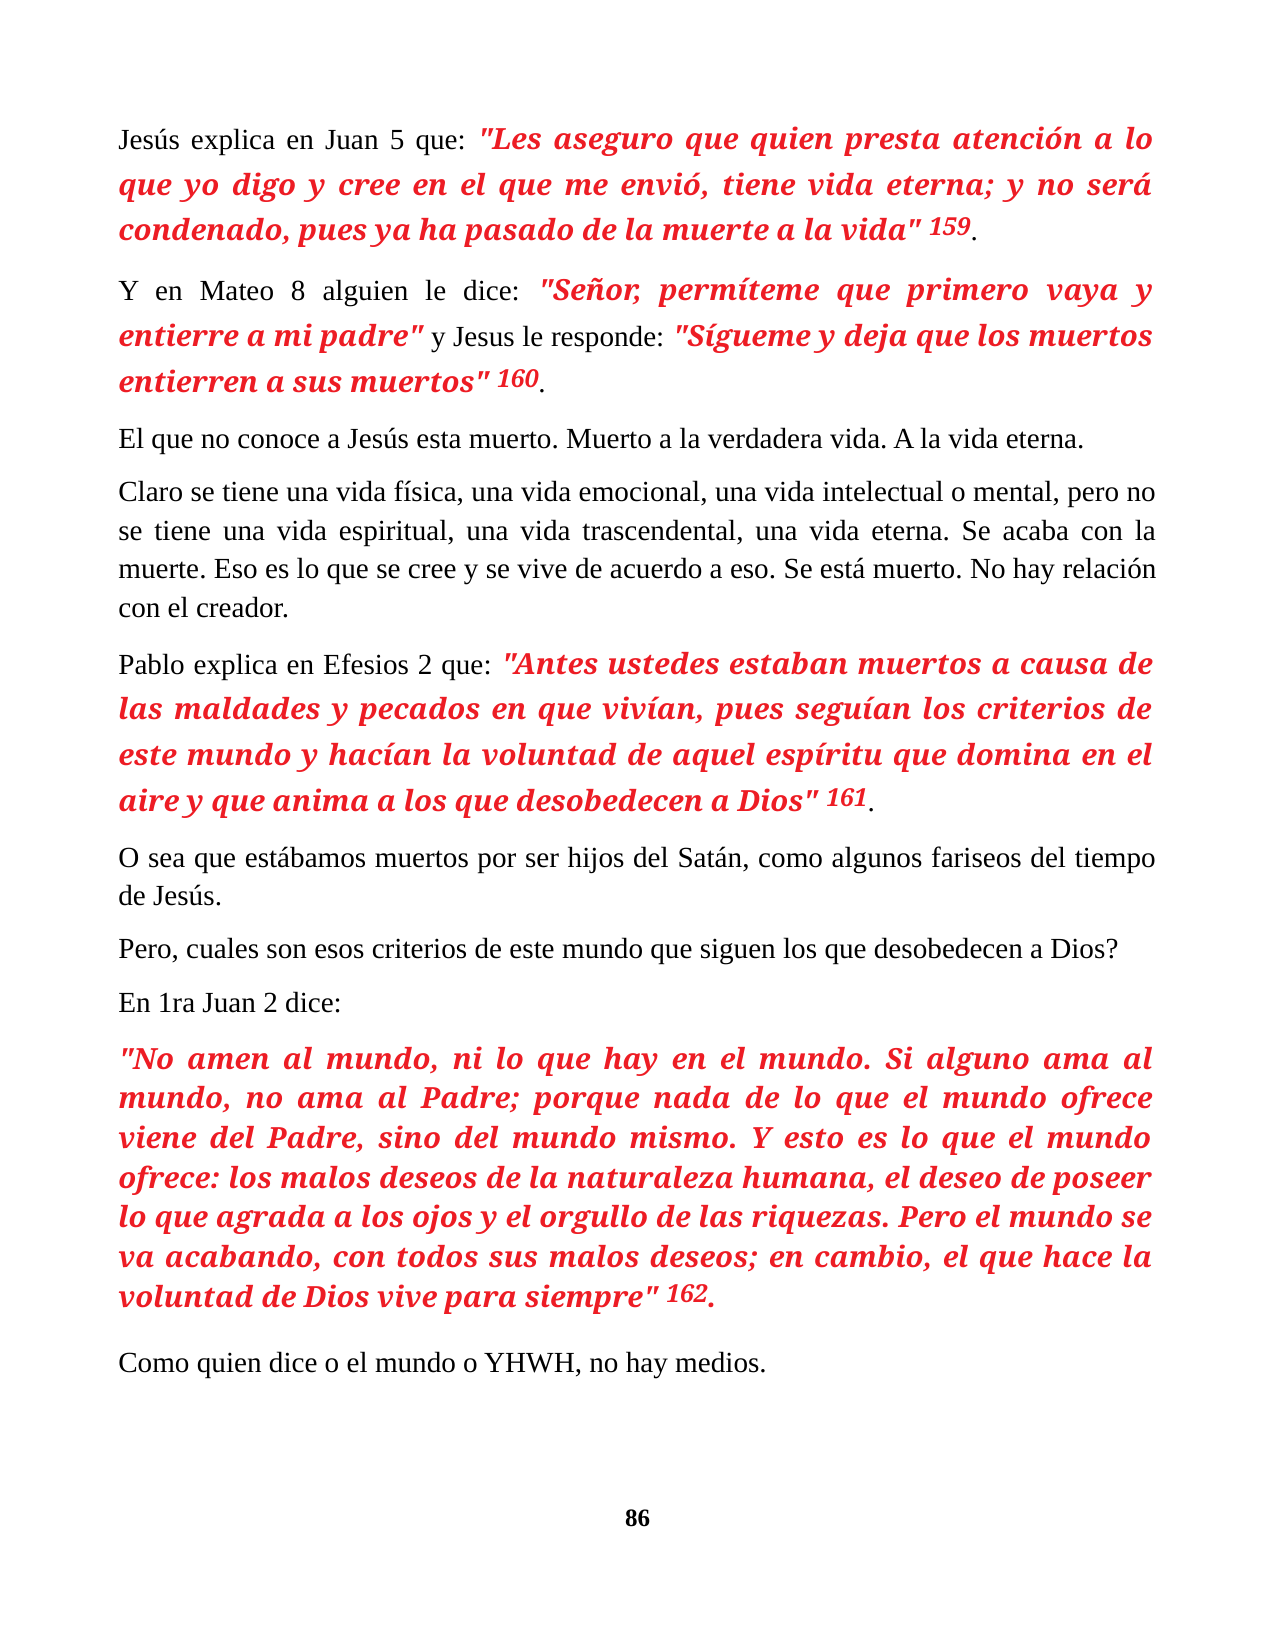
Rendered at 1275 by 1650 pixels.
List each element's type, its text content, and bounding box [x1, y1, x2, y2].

text En 1ra Juan 2 dice: [118, 985, 1157, 1018]
text Jesús explica en Juan 5 que: "Les aseguro que quien presta atención a lo que yo digo y cree en el que me envió, tiene vida eterna; y no será condenado, pues ya ha pasado de la muerte a la vida" . [118, 118, 1157, 249]
text Y en Mateo 8 alguien le dice: "Señor, permíteme que primero vaya y entierre a mi padre" y Jesus le responde: "Sígueme y deja que los muertos entierren a sus muertos" . [118, 269, 1157, 401]
text "No amen al mundo, ni lo que hay en el mundo. Si alguno ama al mundo, no ama al Padre; porque nada de lo que el mundo ofrece viene del Padre, sino del mundo mismo. Y esto es lo que el mundo ofrece: los malos deseos de la naturaleza humana, el deseo de poseer lo que agrada a los ojos y el orgullo de las riquezas. Pero el mundo se va acabando, con todos sus malos deseos; en cambio, el que hace la voluntad de Dios vive para siempre" . [118, 1038, 1157, 1316]
text O sea que estábamos muertos por ser hijos del Satán, como algunos fariseos del tiempo de Jesús. [118, 840, 1157, 912]
text Pero, cuales son esos criterios de este mundo que siguen los que desobedecen a Dios? [118, 932, 1157, 965]
text El que no conoce a Jesús esta muerto. Muerto a la verdadera vida. A la vida eterna. [118, 421, 1157, 454]
text Claro se tiene una vida física, una vida emocional, una vida intelectual o mental, pero no se tiene una vida espiritual, una vida trascendental, una vida eterna. Se acaba con la muerte. Eso es lo que se cree y se vive de acuerdo a eso. Se está muerto. No hay relación con el creador. [118, 474, 1157, 623]
text Como quien dice o el mundo o YHWH, no hay medios. [118, 1345, 1157, 1379]
text Pablo explica en Efesios 2 que: "Antes ustedes estaban muertos a causa de las maldades y pecados en que vivían, pues seguían los criterios de este mundo y hacían la voluntad de aquel espíritu que domina en el aire y que anima a los que desobedecen a Dios" . [118, 643, 1157, 819]
